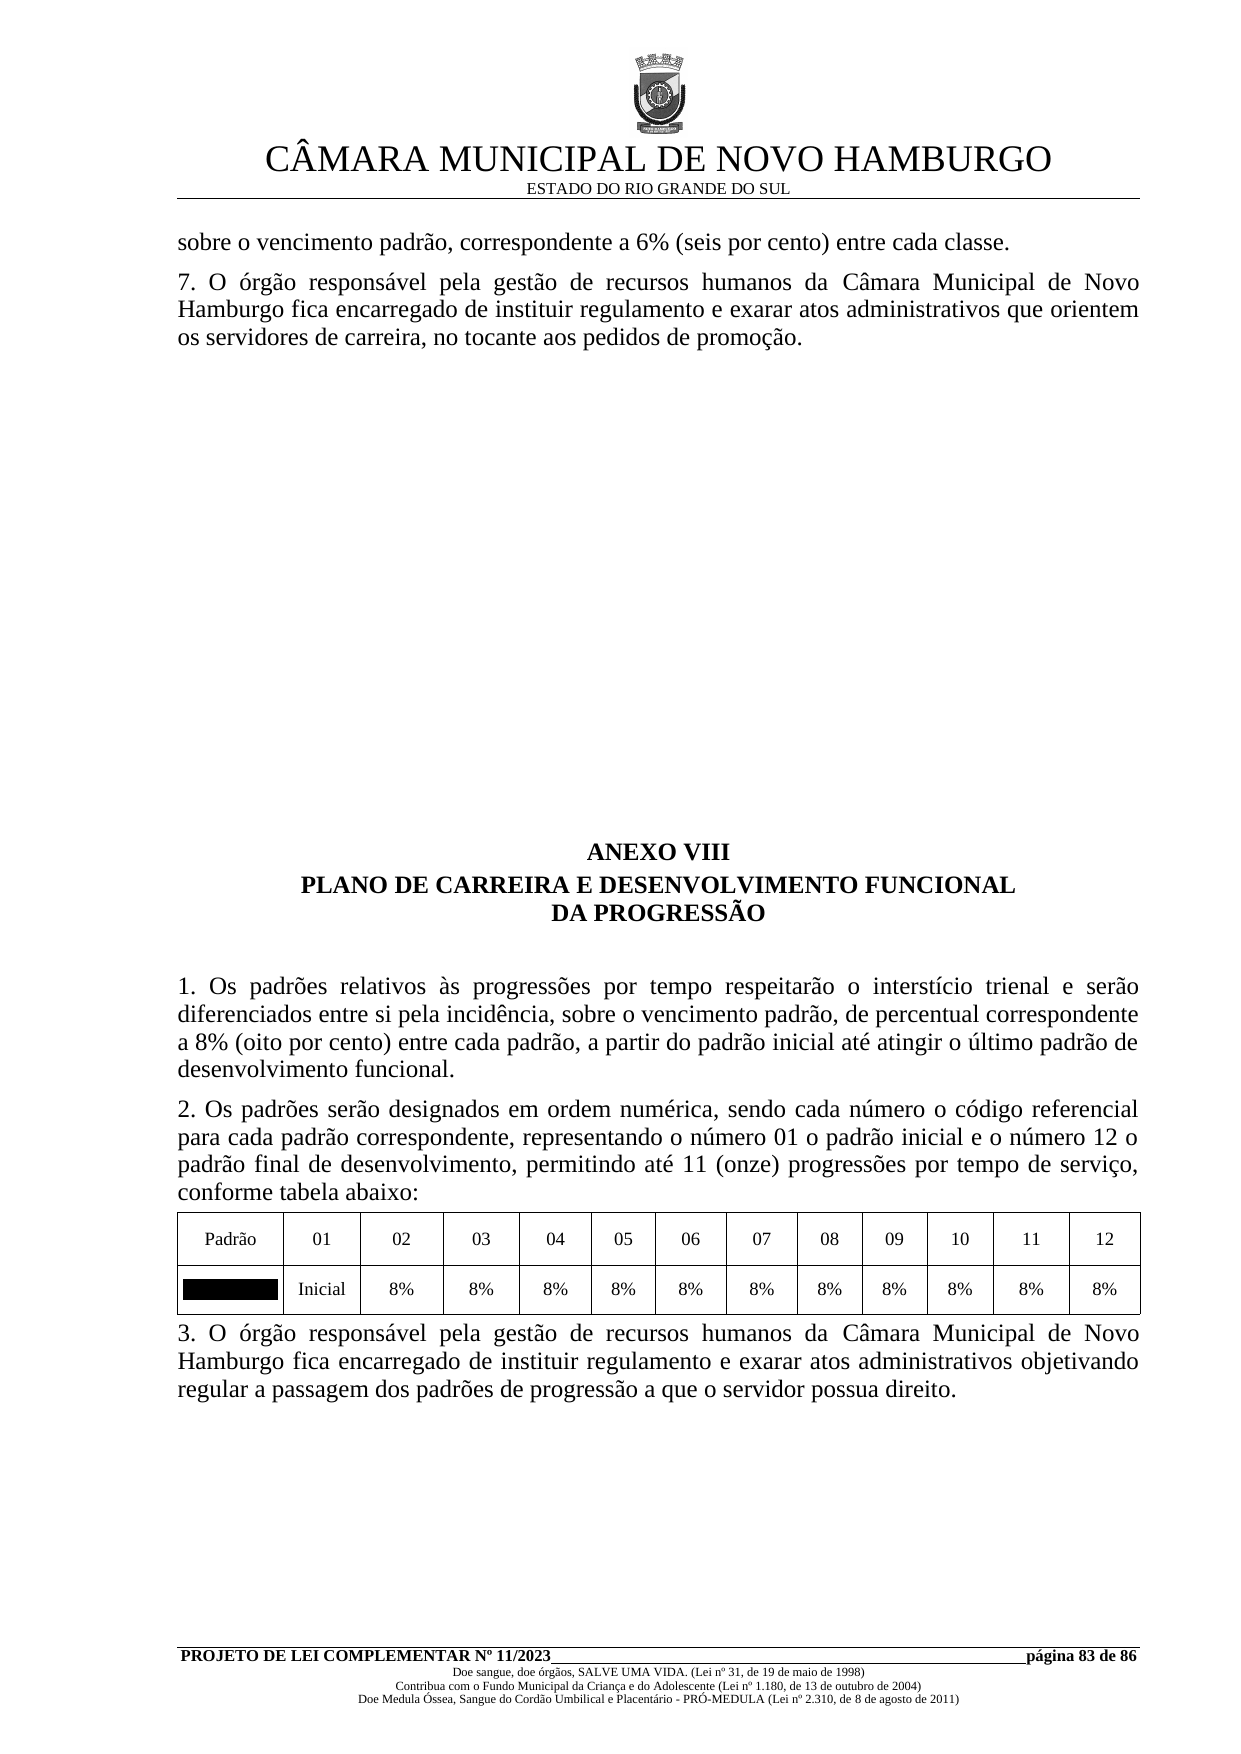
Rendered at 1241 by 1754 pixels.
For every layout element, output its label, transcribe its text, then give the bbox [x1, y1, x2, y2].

text 3. O órgão responsável pela gestão de recursos humanos da Câmara Municipal de Novo Hamburgo fica encarregado de instituir regulamento e exarar atos administrativos objetivando regular a passagem dos padrões de progressão a que o servidor possua direito. [177, 1319, 1140, 1403]
table_header 10 [928, 1213, 993, 1265]
table_cell 8% [1070, 1266, 1140, 1313]
table_header 06 [656, 1213, 726, 1265]
table_cell 8% [361, 1266, 443, 1313]
table_cell 8% [520, 1266, 591, 1313]
table_header 09 [863, 1213, 927, 1265]
table_header 02 [361, 1213, 443, 1265]
text 1. Os padrões relativos às progressões por tempo respeitarão o interstício trienal e serão diferenciados entre si pela incidência, sobre o vencimento padrão, de percentual correspondente a 8% (oito por cento) entre cada padrão, a partir do padrão inicial até atingir o último padrão de desenvolvimento funcional. [177, 972, 1140, 1083]
table_cell 8% [592, 1266, 655, 1313]
table_cell 8% [798, 1266, 862, 1313]
text 7. O órgão responsável pela gestão de recursos humanos da Câmara Municipal de Novo Hamburgo fica encarregado de instituir regulamento e exarar atos administrativos que orientem os servidores de carreira, no tocante aos pedidos de promoção. [177, 268, 1140, 351]
table_header 11 [994, 1213, 1069, 1265]
table_header 03 [444, 1213, 519, 1265]
table_header 07 [727, 1213, 797, 1265]
table_cell 8% [444, 1266, 519, 1313]
table_cell Inicial [284, 1266, 360, 1313]
table_header Padrão [178, 1213, 283, 1265]
text ANEXO VIII [177, 838, 1140, 866]
table_cell 8% [863, 1266, 927, 1313]
table_cell 8% [727, 1266, 797, 1313]
table_cell [178, 1266, 283, 1313]
table_header 05 [592, 1213, 655, 1265]
text DA PROGRESSÃO [177, 899, 1140, 927]
text 2. Os padrões serão designados em ordem numérica, sendo cada número o código referencial para cada padrão correspondente, representando o número 01 o padrão inicial e o número 12 o padrão final de desenvolvimento, permitindo até 11 (onze) progressões por tempo de serviço, conforme tabela abaixo: [177, 1095, 1140, 1206]
table_header 08 [798, 1213, 862, 1265]
table_cell 8% [928, 1266, 993, 1313]
table_header 01 [284, 1213, 360, 1265]
text sobre o vencimento padrão, correspondente a 6% (seis por cento) entre cada classe. [177, 228, 1140, 256]
table_cell 8% [994, 1266, 1069, 1313]
table_header 04 [520, 1213, 591, 1265]
text PLANO DE CARREIRA E DESENVOLVIMENTO FUNCIONAL [177, 872, 1140, 899]
table_header 12 [1070, 1213, 1140, 1265]
table_cell 8% [656, 1266, 726, 1313]
